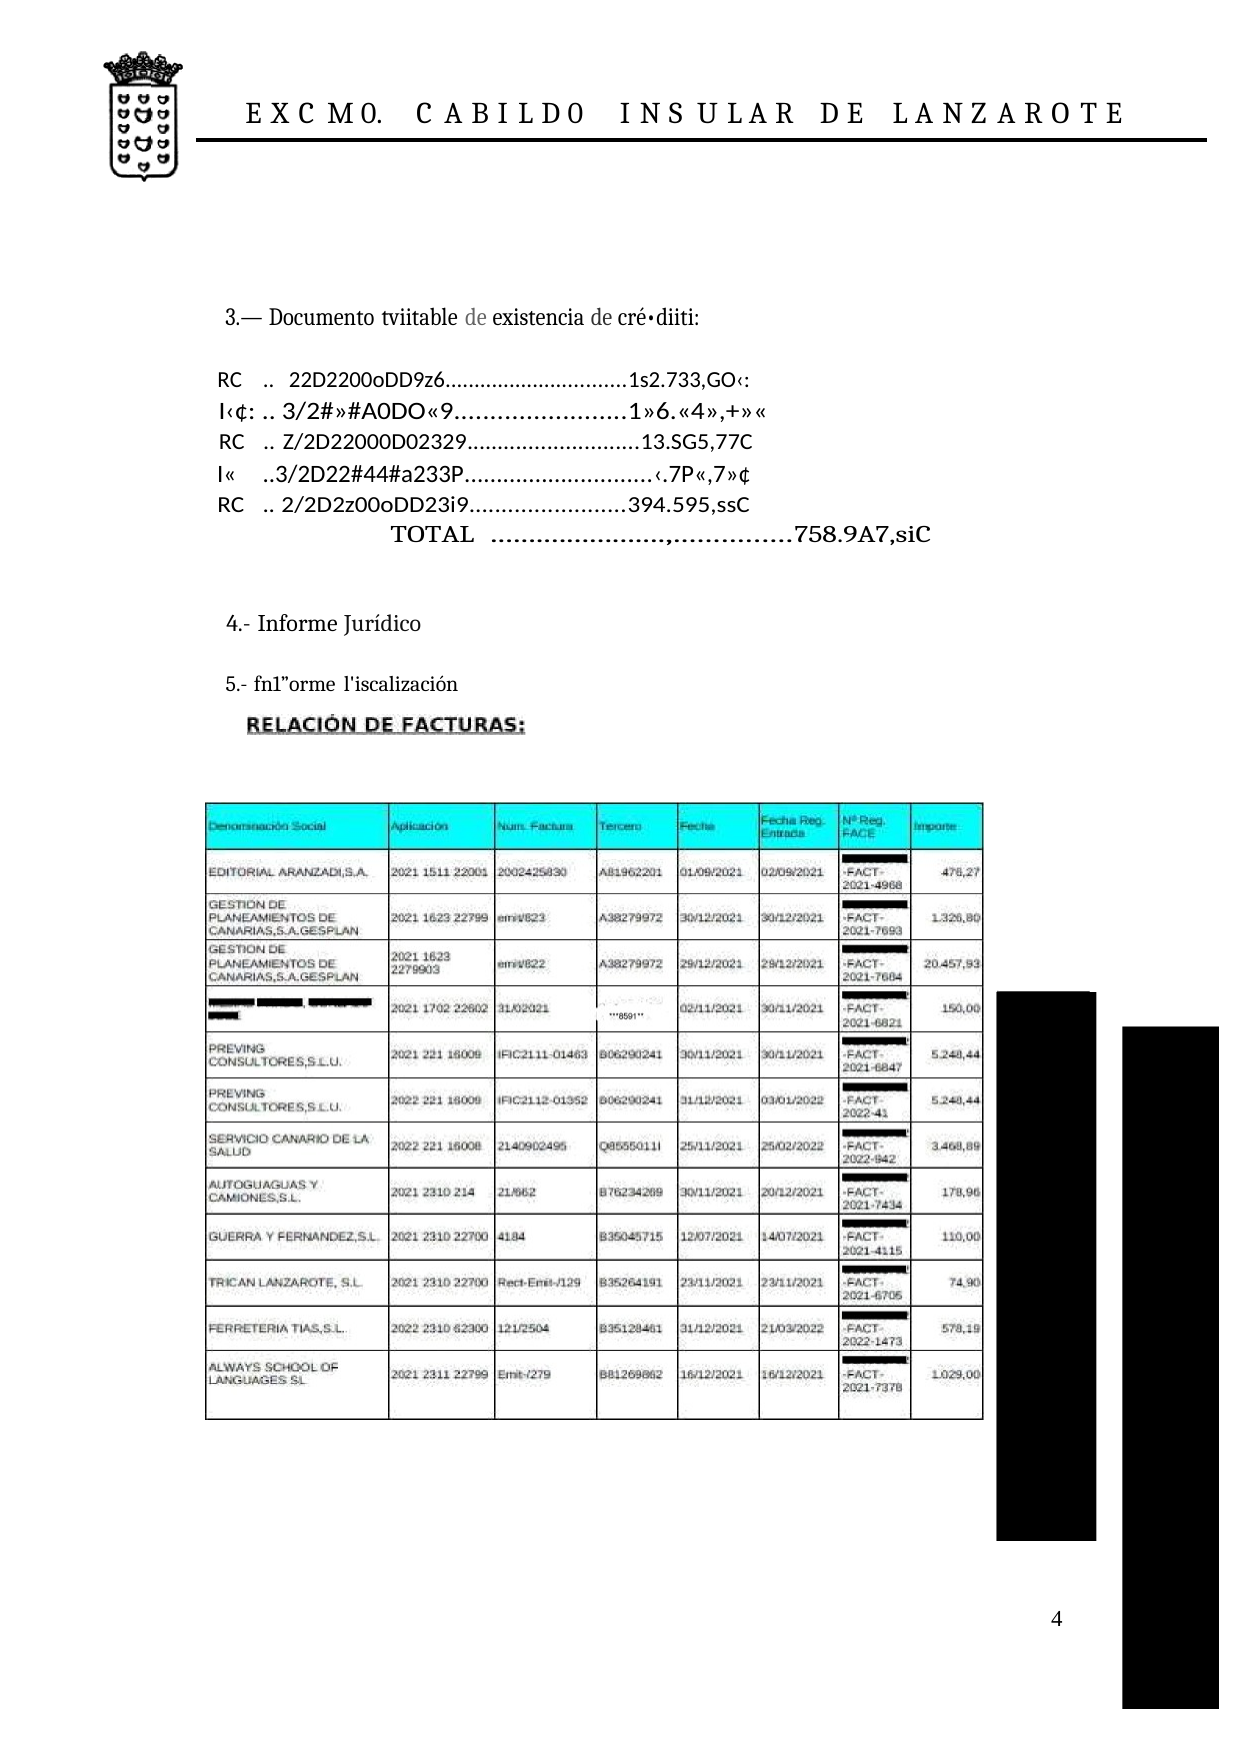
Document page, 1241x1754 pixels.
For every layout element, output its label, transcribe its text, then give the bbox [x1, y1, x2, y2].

text I‹¢: .. 3/2#»#A0DO«9 1»6.«4»,+»« [218, 395, 1232, 426]
text RC .. Z/2D22000D02329 13.SG5,77C [218, 427, 1232, 455]
picture [247, 714, 526, 735]
picture [103, 51, 183, 182]
text RC .. 2/2D2z00oDD23i9 394.595,ssC [217, 490, 1232, 518]
text E X C M 0. C A B I L D 0 I N S U L A R D E L A N Z A R O T E [245, 96, 1232, 131]
picture [205, 802, 984, 1420]
text 5.- fn1”orme l'iscalización [225, 672, 1232, 697]
picture [1122, 1026, 1219, 1709]
picture [995, 990, 1097, 1541]
text 3.— Documento tviitable de existencia de cré•diiti: [225, 303, 1232, 332]
text 4.- Informe Jurídico [226, 610, 1232, 637]
text TOTAL .......................,. 758.9A7,siC [390, 521, 1232, 548]
text RC .. 22D2200oDD9z6 1s2.733,GO‹: [217, 365, 1232, 393]
text I« ..3/2D22#44#a233P ‹.7P«,7»¢ [217, 458, 1232, 489]
